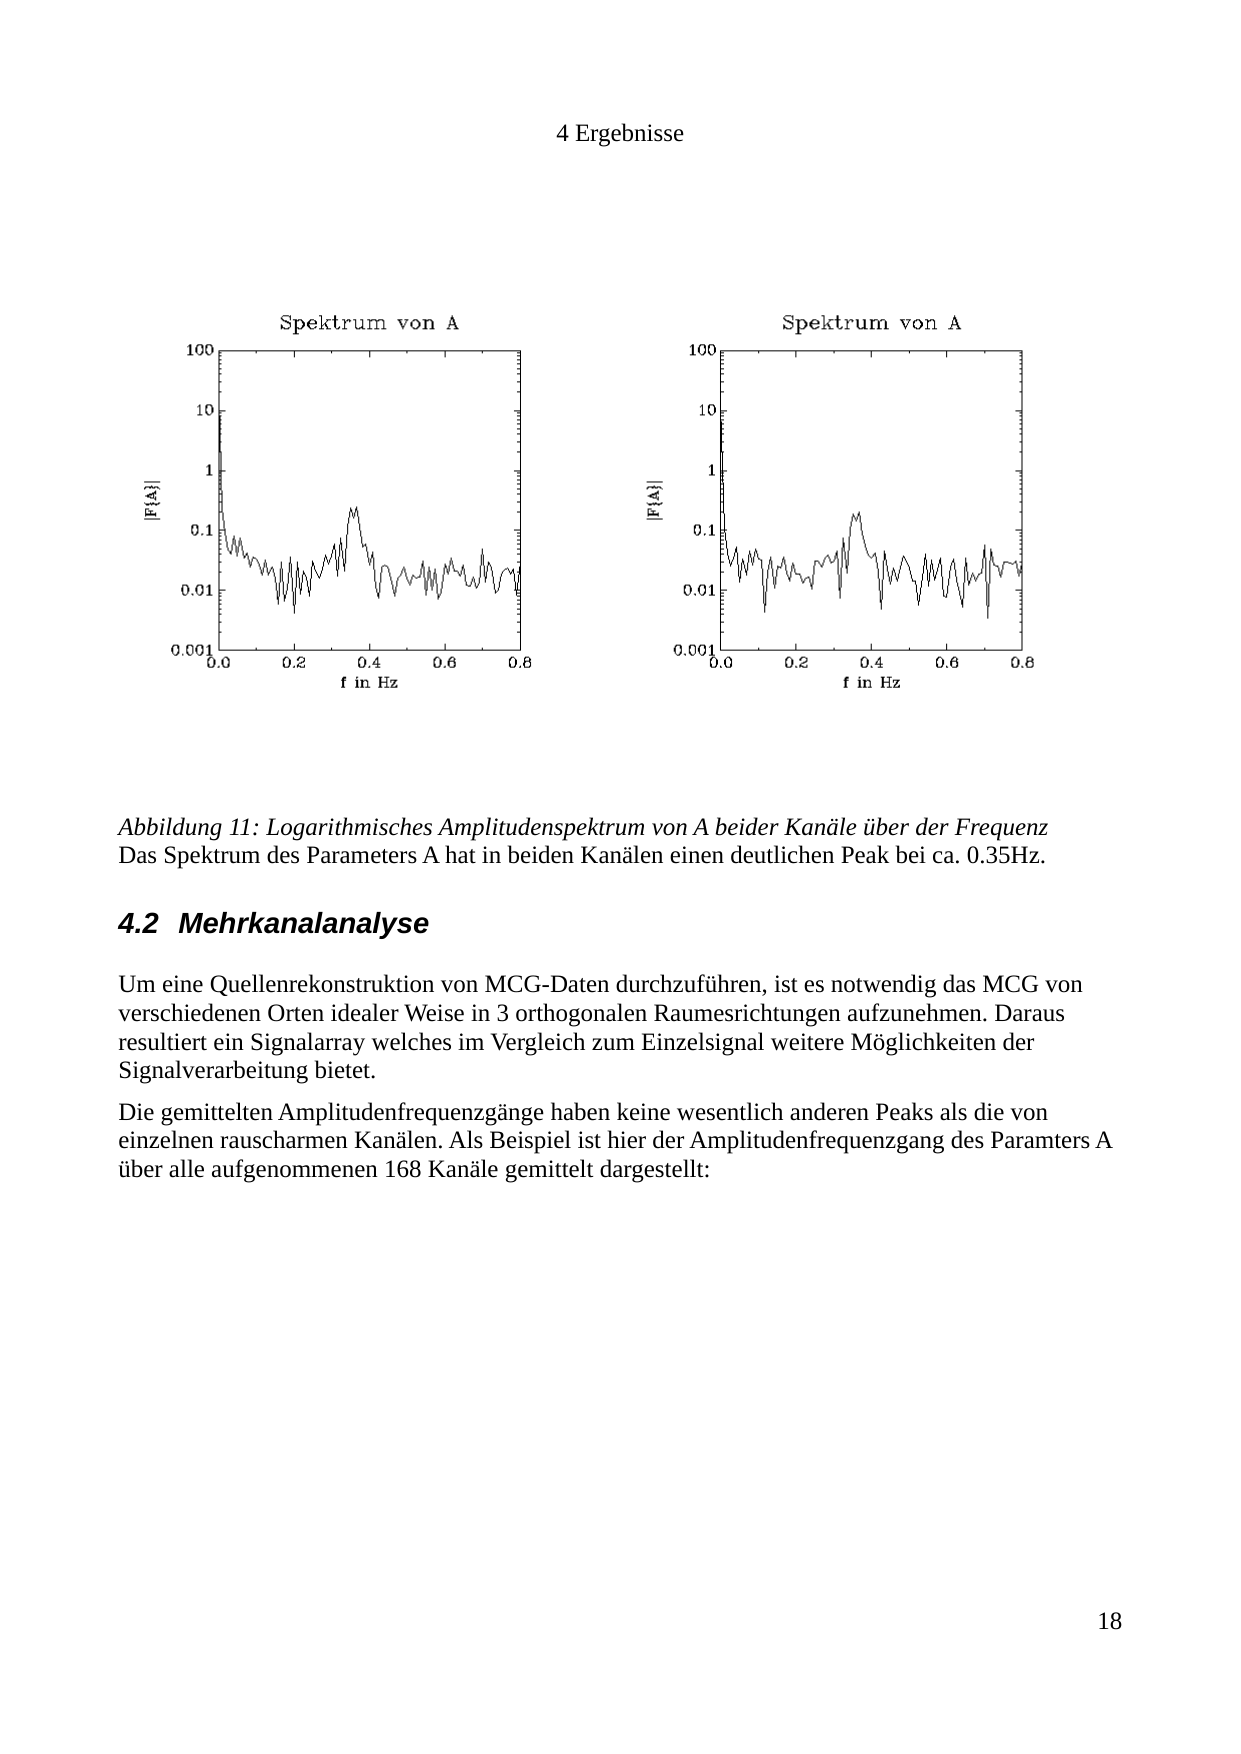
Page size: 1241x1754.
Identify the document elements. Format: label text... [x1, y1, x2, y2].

text [118, 177, 1122, 189]
text Das Spektrum des Parameters A hat in beiden Kanälen einen deutlichen Peak bei ca. 0.35Hz. [118, 840, 1122, 869]
text Die gemittelten Amplitudenfrequenzgänge haben keine wesentlich anderen Peaks als die von einzelnen rauscharmen Kanälen. Als Beispiel ist hier der Amplitudenfrequenzgang des Paramters A über alle aufgenommenen 168 Kanäle gemittelt dargestellt: [118, 1097, 1122, 1183]
subtitle Mehrkanalanalyse [118, 907, 1122, 940]
picture [118, 189, 1123, 812]
text Abbildung 11: Logarithmisches Amplitudenspektrum von A beider Kanäle über der Frequenz [118, 812, 1122, 840]
text Um eine Quellenrekonstruktion von MCG-Daten durchzuführen, ist es notwendig das MCG von verschiedenen Orten idealer Weise in 3 orthogonalen Raumesrichtungen aufzunehmen. Daraus resultiert ein Signalarray welches im Vergleich zum Einzelsignal weitere Möglichkeiten der Signalverarbeitung bietet. [118, 969, 1122, 1084]
